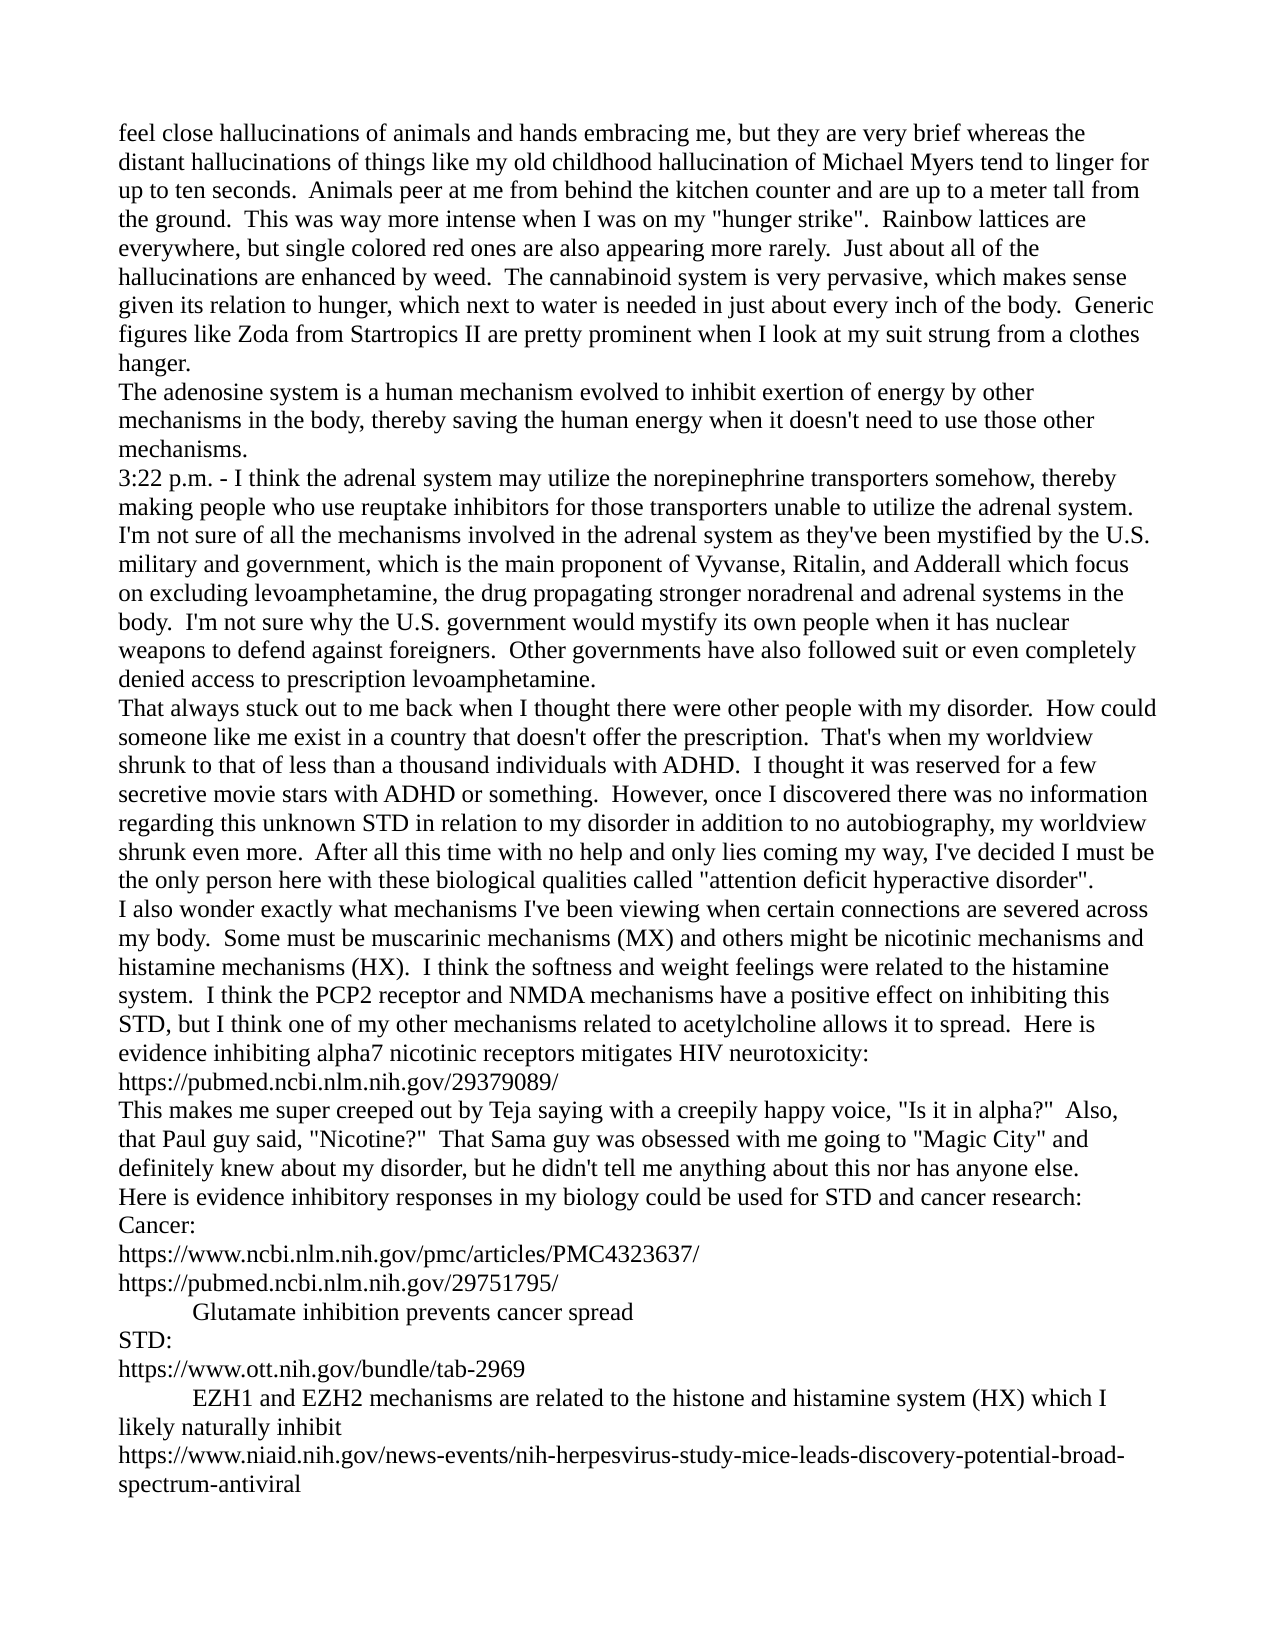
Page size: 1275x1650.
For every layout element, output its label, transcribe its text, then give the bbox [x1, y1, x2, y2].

text feel close hallucinations of animals and hands embracing me, but they are very brief whereas the distant hallucinations of things like my old childhood hallucination of Michael Myers tend to linger for up to ten seconds. Animals peer at me from behind the kitchen counter and are up to a meter tall from the ground. This was way more intense when I was on my "hunger strike". Rainbow lattices are everywhere, but single colored red ones are also appearing more rarely. Just about all of the hallucinations are enhanced by weed. The cannabinoid system is very pervasive, which makes sense given its relation to hunger, which next to water is needed in just about every inch of the body. Generic figures like Zoda from Startropics II are pretty prominent when I look at my suit strung from a clothes hanger. [118, 118, 1157, 377]
text Here is evidence inhibitory responses in my biology could be used for STD and cancer research: [118, 1182, 1157, 1211]
text That always stuck out to me back when I thought there were other people with my disorder. How could someone like me exist in a country that doesn't offer the prescription. That's when my worldview shrunk to that of less than a thousand individuals with ADHD. I thought it was reserved for a few secretive movie stars with ADHD or something. However, once I discovered there was no information regarding this unknown STD in relation to my disorder in addition to no autobiography, my worldview shrunk even more. After all this time with no help and only lies coming my way, I've decided I must be the only person here with these biological qualities called "attention deficit hyperactive disorder". [118, 693, 1157, 894]
text Cancer: [118, 1211, 1157, 1239]
text The adenosine system is a human mechanism evolved to inhibit exertion of energy by other mechanisms in the body, thereby saving the human energy when it doesn't need to use those other mechanisms. [118, 377, 1157, 463]
text https://pubmed.ncbi.nlm.nih.gov/29379089/ [118, 1067, 1157, 1096]
text STD: [118, 1326, 1157, 1354]
text https://pubmed.ncbi.nlm.nih.gov/29751795/ [118, 1268, 1157, 1297]
text I also wonder exactly what mechanisms I've been viewing when certain connections are severed across my body. Some must be muscarinic mechanisms (MX) and others might be nicotinic mechanisms and histamine mechanisms (HX). I think the softness and weight feelings were related to the histamine system. I think the PCP2 receptor and NMDA mechanisms have a positive effect on inhibiting this STD, but I think one of my other mechanisms related to acetylcholine allows it to spread. Here is evidence inhibiting alpha7 nicotinic receptors mitigates HIV neurotoxicity: [118, 894, 1157, 1067]
text https://www.ncbi.nlm.nih.gov/pmc/articles/PMC4323637/ [118, 1239, 1157, 1268]
text Glutamate inhibition prevents cancer spread [118, 1297, 1157, 1326]
text This makes me super creeped out by Teja saying with a creepily happy voice, "Is it in alpha?" Also, that Paul guy said, "Nicotine?" That Sama guy was obsessed with me going to "Magic City" and definitely knew about my disorder, but he didn't tell me anything about this nor has anyone else. [118, 1096, 1157, 1182]
text EZH1 and EZH2 mechanisms are related to the histone and histamine system (HX) which I likely naturally inhibit [118, 1383, 1157, 1441]
text https://www.niaid.nih.gov/news-events/nih-herpesvirus-study-mice-leads-discovery-potential-broad-spectrum-antiviral [118, 1441, 1157, 1498]
text https://www.ott.nih.gov/bundle/tab-2969 [118, 1354, 1157, 1383]
text 3:22 p.m. - I think the adrenal system may utilize the norepinephrine transporters somehow, thereby making people who use reuptake inhibitors for those transporters unable to utilize the adrenal system. I'm not sure of all the mechanisms involved in the adrenal system as they've been mystified by the U.S. military and government, which is the main proponent of Vyvanse, Ritalin, and Adderall which focus on excluding levoamphetamine, the drug propagating stronger noradrenal and adrenal systems in the body. I'm not sure why the U.S. government would mystify its own people when it has nuclear weapons to defend against foreigners. Other governments have also followed suit or even completely denied access to prescription levoamphetamine. [118, 463, 1157, 693]
